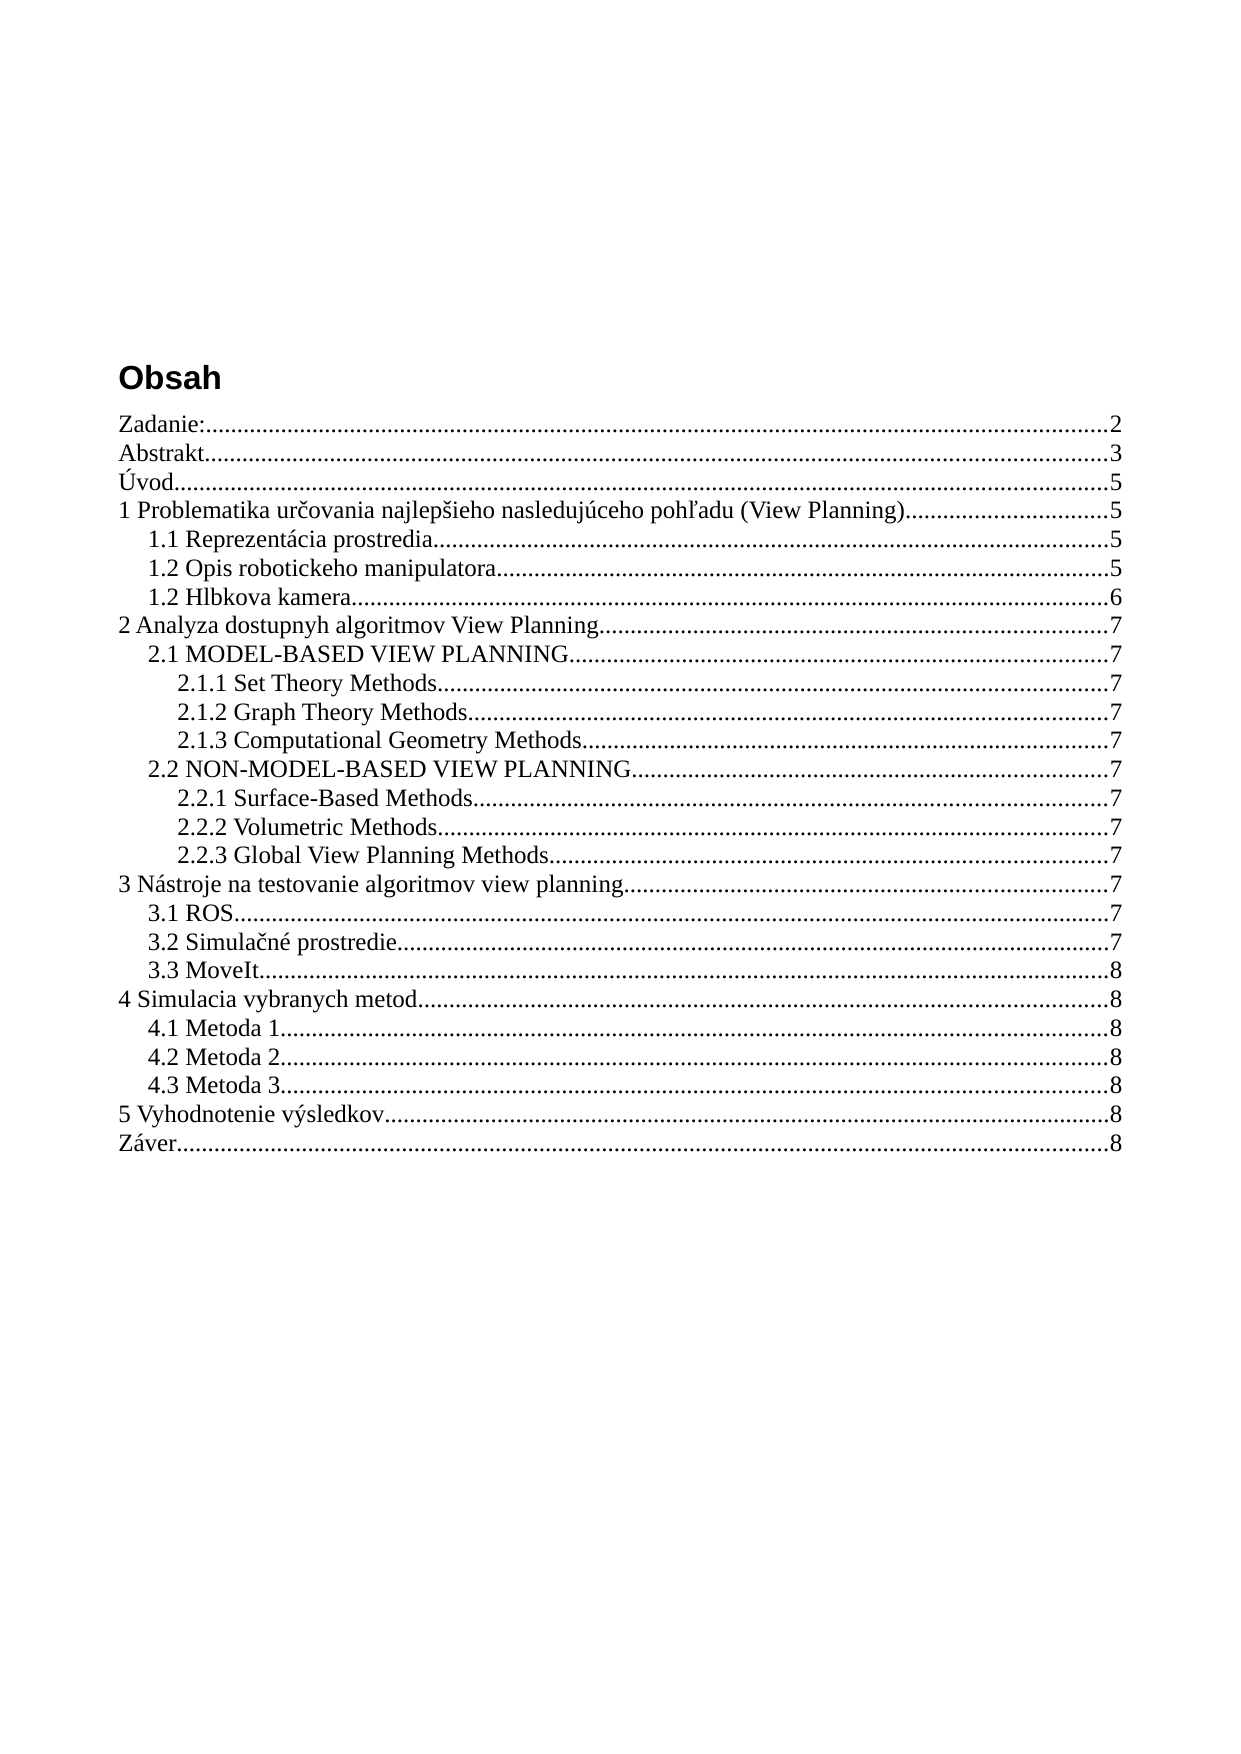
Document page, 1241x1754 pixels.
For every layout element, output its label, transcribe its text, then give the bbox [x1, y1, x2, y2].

text 4.3 Metoda 3 8 [148, 1070, 1122, 1099]
text 2 Analyza dostupnyh algoritmov View Planning 7 [118, 610, 1122, 639]
text 3 Nástroje na testovanie algoritmov view planning 7 [118, 869, 1122, 898]
text 2.2.2 Volumetric Methods 7 [177, 812, 1122, 840]
text 1.2 Opis robotickeho manipulatora 5 [148, 553, 1122, 582]
text Úvod 5 [118, 467, 1122, 495]
text 5 Vyhodnotenie výsledkov 8 [118, 1099, 1122, 1128]
text 3.1 ROS 7 [148, 898, 1122, 927]
text 2.1.3 Computational Geometry Methods 7 [177, 725, 1122, 754]
text 4.1 Metoda 1 8 [148, 1013, 1122, 1042]
text 3.2 Simulačné prostredie 7 [148, 927, 1122, 955]
text 2.1 MODEL-BASED VIEW PLANNING 7 [148, 639, 1122, 668]
text 4.2 Metoda 2 8 [148, 1042, 1122, 1070]
text 2.1.1 Set Theory Methods 7 [177, 668, 1122, 697]
text 2.1.2 Graph Theory Methods 7 [177, 697, 1122, 725]
text 1.1 Reprezentácia prostredia 5 [148, 524, 1122, 553]
subtitle Obsah [118, 358, 1122, 397]
text 1 Problematika určovania najlepšieho nasledujúceho pohľadu (View Planning) 5 [118, 495, 1122, 524]
text 1.2 Hlbkova kamera 6 [148, 582, 1122, 610]
text Abstrakt 3 [118, 438, 1122, 467]
text 2.2.3 Global View Planning Methods 7 [177, 840, 1122, 869]
text Zadanie: 2 [118, 409, 1122, 438]
text 4 Simulacia vybranych metod 8 [118, 984, 1122, 1013]
text 2.2.1 Surface-Based Methods 7 [177, 783, 1122, 812]
text 2.2 NON-MODEL-BASED VIEW PLANNING 7 [148, 754, 1122, 783]
text Záver 8 [118, 1128, 1122, 1157]
text 3.3 MoveIt 8 [148, 955, 1122, 984]
